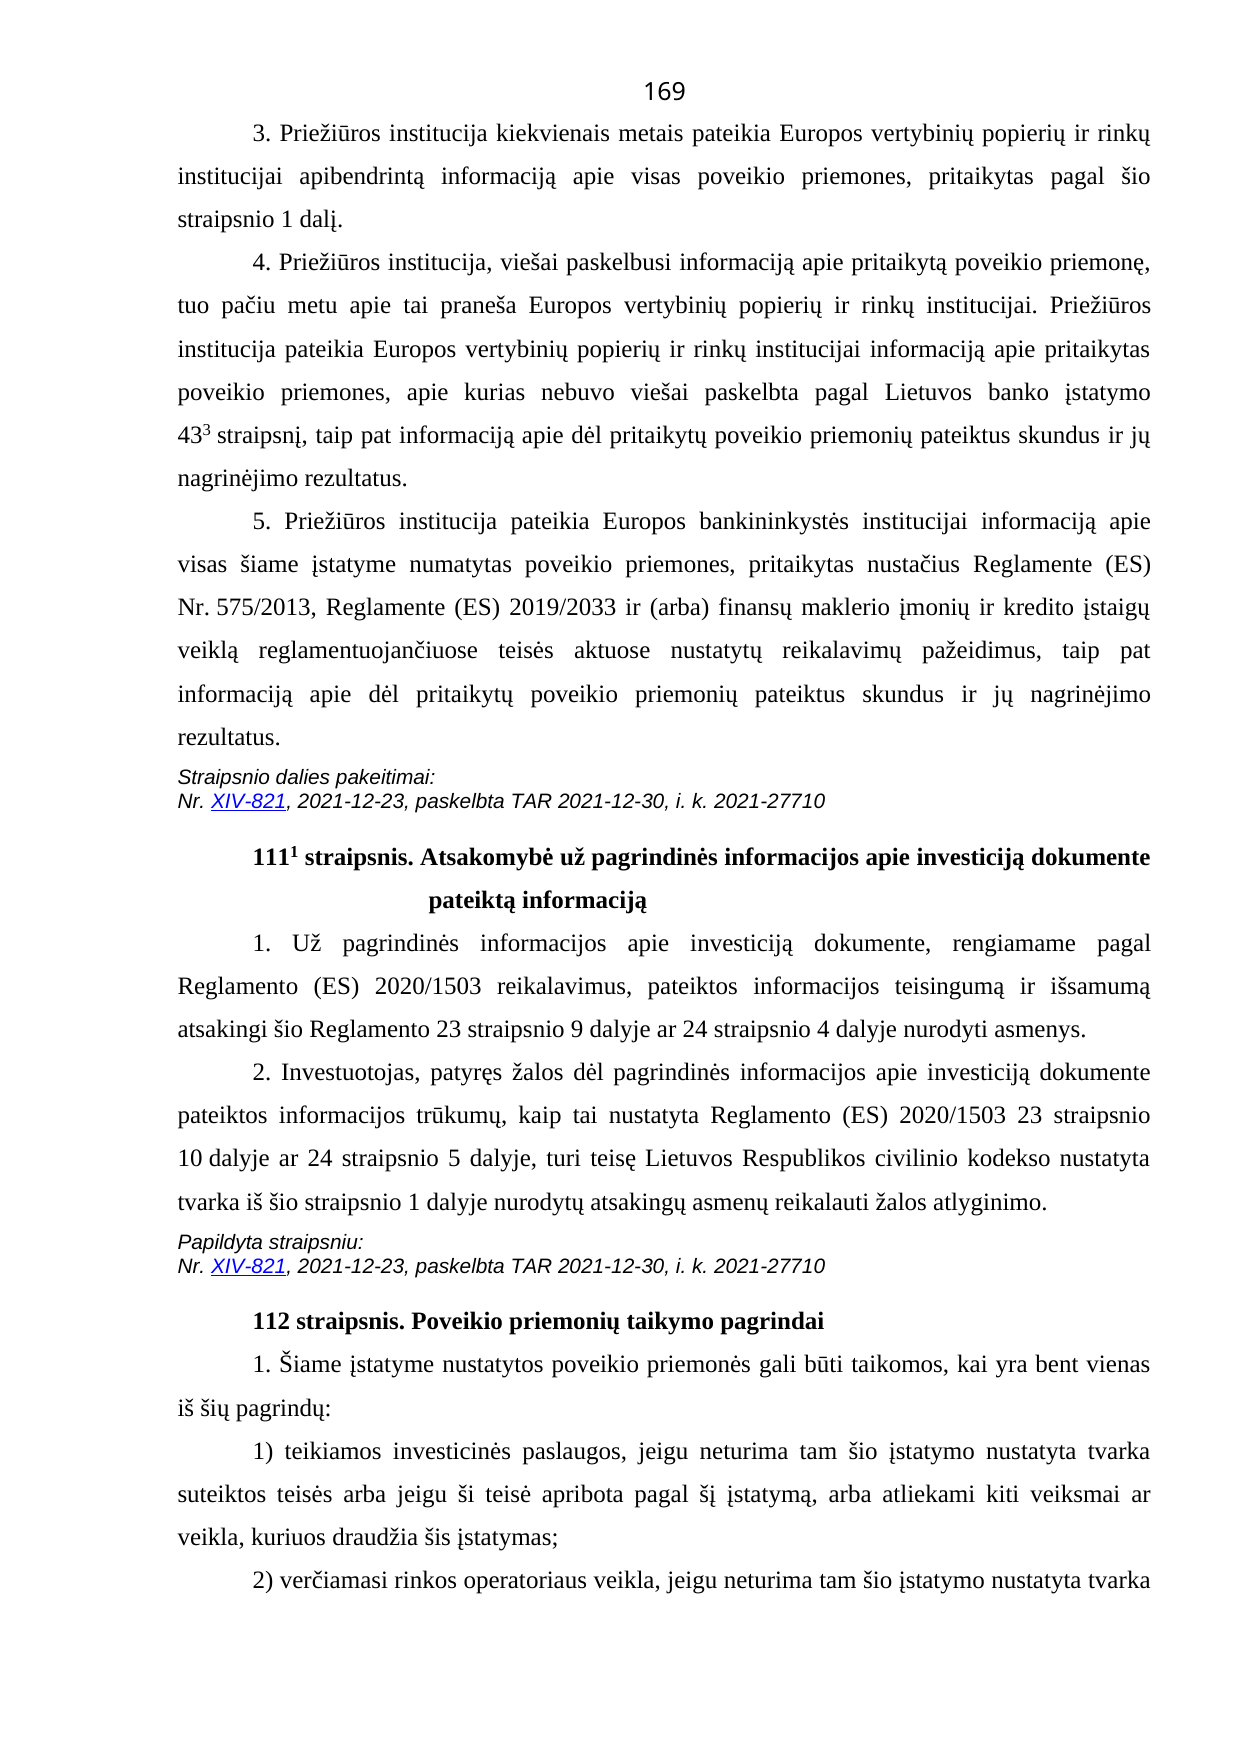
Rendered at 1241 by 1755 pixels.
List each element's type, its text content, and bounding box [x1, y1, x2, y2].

text Straipsnio dalies pakeitimai: [177, 765, 1152, 789]
text Papildyta straipsniu: [177, 1230, 1152, 1254]
text 112 straipsnis. Poveikio priemonių taikymo pagrindai [177, 1306, 1152, 1335]
text 1. Šiame įstatyme nustatytos poveikio priemonės gali būti taikomos, kai yra bent vienas iš šių pagrindų: [177, 1349, 1152, 1421]
text 1111 straipsnis. Atsakomybė už pagrindinės informacijos apie investiciją dokumente pateiktą informaciją [252, 842, 1152, 913]
text 2. Investuotojas, patyręs žalos dėl pagrindinės informacijos apie investiciją dokumente pateiktos informacijos trūkumų, kaip tai nustatyta Reglamento (ES) 2020/1503 23 straipsnio 10 dalyje ar 24 straipsnio 5 dalyje, turi teisę Lietuvos Respublikos civilinio kodekso nustatyta tvarka iš šio straipsnio 1 dalyje nurodytų atsakingų asmenų reikalauti žalos atlyginimo. [177, 1057, 1152, 1215]
text Nr. XIV-821, 2021-12-23, paskelbta TAR 2021-12-30, i. k. 2021-27710 [177, 789, 1152, 813]
text 5. Priežiūros institucija pateikia Europos bankininkystės institucijai informaciją apie visas šiame įstatyme numatytas poveikio priemones, pritaikytas nustačius Reglamente (ES) Nr. 575/2013, Reglamente (ES) 2019/2033 ir (arba) finansų maklerio įmonių ir kredito įstaigų veiklą reglamentuojančiuose teisės aktuose nustatytų reikalavimų pažeidimus, taip pat informaciją apie dėl pritaikytų poveikio priemonių pateiktus skundus ir jų nagrinėjimo rezultatus. [177, 506, 1152, 751]
text 1. Už pagrindinės informacijos apie investiciją dokumente, rengiamame pagal Reglamento (ES) 2020/1503 reikalavimus, pateiktos informacijos teisingumą ir išsamumą atsakingi šio Reglamento 23 straipsnio 9 dalyje ar 24 straipsnio 4 dalyje nurodyti asmenys. [177, 928, 1152, 1043]
text 2) verčiamasi rinkos operatoriaus veikla, jeigu neturima tam šio įstatymo nustatyta tvarka [177, 1565, 1152, 1594]
text 1) teikiamos investicinės paslaugos, jeigu neturima tam šio įstatymo nustatyta tvarka suteiktos teisės arba jeigu ši teisė apribota pagal šį įstatymą, arba atliekami kiti veiksmai ar veikla, kuriuos draudžia šis įstatymas; [177, 1436, 1152, 1551]
text 4. Priežiūros institucija, viešai paskelbusi informaciją apie pritaikytą poveikio priemonę, tuo pačiu metu apie tai praneša Europos vertybinių popierių ir rinkų institucijai. Priežiūros institucija pateikia Europos vertybinių popierių ir rinkų institucijai informaciją apie pritaikytas poveikio priemones, apie kurias nebuvo viešai paskelbta pagal Lietuvos banko įstatymo 433 straipsnį, taip pat informaciją apie dėl pritaikytų poveikio priemonių pateiktus skundus ir jų nagrinėjimo rezultatus. [177, 247, 1152, 492]
text 3. Priežiūros institucija kiekvienais metais pateikia Europos vertybinių popierių ir rinkų institucijai apibendrintą informaciją apie visas poveikio priemones, pritaikytas pagal šio straipsnio 1 dalį. [177, 118, 1152, 233]
text Nr. XIV-821, 2021-12-23, paskelbta TAR 2021-12-30, i. k. 2021-27710 [177, 1254, 1152, 1278]
